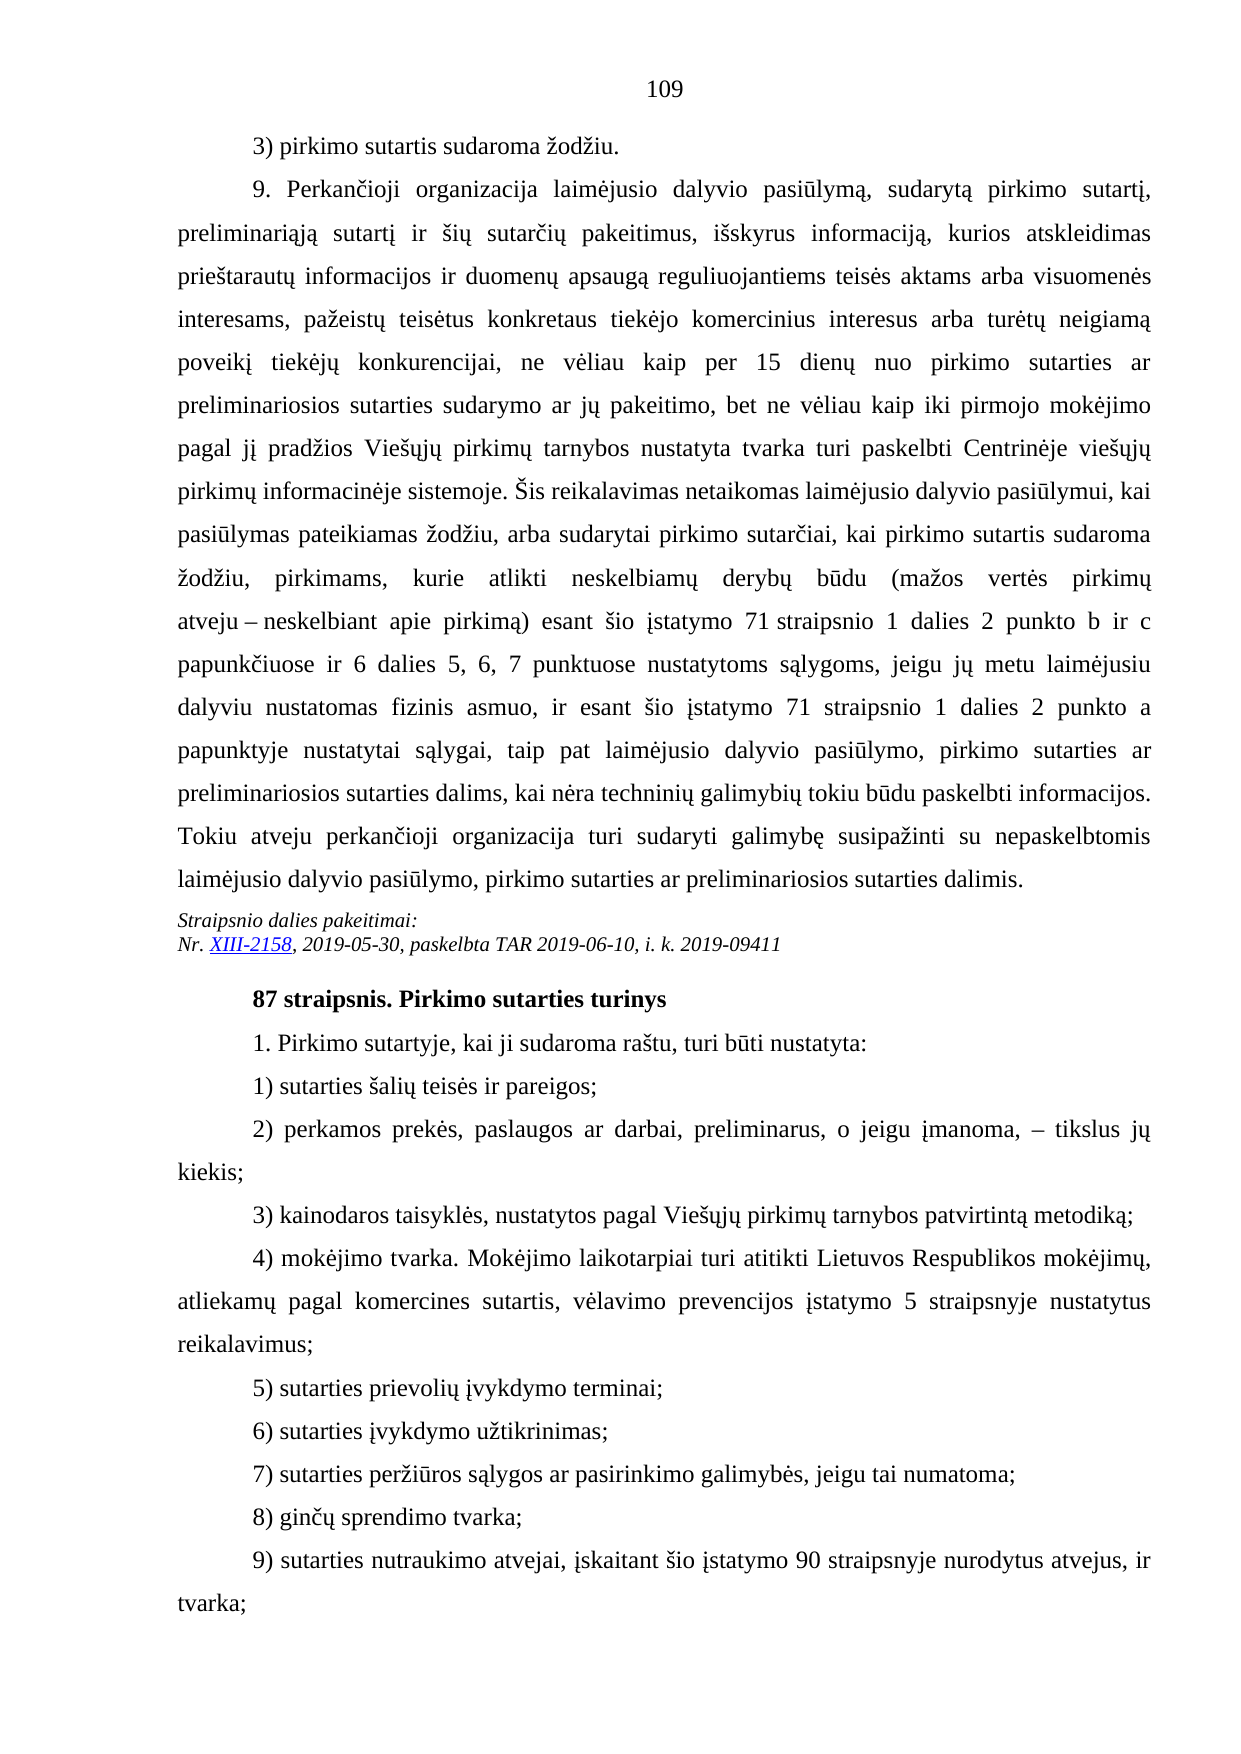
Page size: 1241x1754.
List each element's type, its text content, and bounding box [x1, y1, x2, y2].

text 2) perkamos prekės, paslaugos ar darbai, preliminarus, o jeigu įmanoma, – tikslus jų kiekis; [177, 1114, 1152, 1186]
text 9) sutarties nutraukimo atvejai, įskaitant šio įstatymo 90 straipsnyje nurodytus atvejus, ir tvarka; [177, 1545, 1152, 1617]
text Straipsnio dalies pakeitimai: [177, 908, 1152, 932]
text 3) pirkimo sutartis sudaroma žodžiu. [177, 131, 1152, 160]
text 4) mokėjimo tvarka. Mokėjimo laikotarpiai turi atitikti Lietuvos Respublikos mokėjimų, atliekamų pagal komercines sutartis, vėlavimo prevencijos įstatymo 5 straipsnyje nustatytus reikalavimus; [177, 1243, 1152, 1358]
text 8) ginčų sprendimo tvarka; [177, 1502, 1152, 1531]
text 1) sutarties šalių teisės ir pareigos; [177, 1071, 1152, 1099]
text 1. Pirkimo sutartyje, kai ji sudaroma raštu, turi būti nustatyta: [177, 1028, 1152, 1056]
text Nr. XIII-2158, 2019-05-30, paskelbta TAR 2019-06-10, i. k. 2019-09411 [177, 932, 1152, 956]
text 87 straipsnis. Pirkimo sutarties turinys [177, 984, 1152, 1013]
text 5) sutarties prievolių įvykdymo terminai; [177, 1373, 1152, 1401]
text 6) sutarties įvykdymo užtikrinimas; [177, 1416, 1152, 1444]
text 9. Perkančioji organizacija laimėjusio dalyvio pasiūlymą, sudarytą pirkimo sutartį, preliminariąją sutartį ir šių sutarčių pakeitimus, išskyrus informaciją, kurios atskleidimas prieštarautų informacijos ir duomenų apsaugą reguliuojantiems teisės aktams arba visuomenės interesams, pažeistų teisėtus konkretaus tiekėjo komercinius interesus arba turėtų neigiamą poveikį tiekėjų konkurencijai, ne vėliau kaip per 15 dienų nuo pirkimo sutarties ar preliminariosios sutarties sudarymo ar jų pakeitimo, bet ne vėliau kaip iki pirmojo mokėjimo pagal jį pradžios Viešųjų pirkimų tarnybos nustatyta tvarka turi paskelbti Centrinėje viešųjų pirkimų informacinėje sistemoje. Šis reikalavimas netaikomas laimėjusio dalyvio pasiūlymui, kai pasiūlymas pateikiamas žodžiu, arba sudarytai pirkimo sutarčiai, kai pirkimo sutartis sudaroma žodžiu, pirkimams, kurie atlikti neskelbiamų derybų būdu (mažos vertės pirkimų atveju – neskelbiant apie pirkimą) esant šio įstatymo 71 straipsnio 1 dalies 2 punkto b ir c papunkčiuose ir 6 dalies 5, 6, 7 punktuose nustatytoms sąlygoms, jeigu jų metu laimėjusiu dalyviu nustatomas fizinis asmuo, ir esant šio įstatymo 71 straipsnio 1 dalies 2 punkto a papunktyje nustatytai sąlygai, taip pat laimėjusio dalyvio pasiūlymo, pirkimo sutarties ar preliminariosios sutarties dalims, kai nėra techninių galimybių tokiu būdu paskelbti informacijos. Tokiu atveju perkančioji organizacija turi sudaryti galimybę susipažinti su nepaskelbtomis laimėjusio dalyvio pasiūlymo, pirkimo sutarties ar preliminariosios sutarties dalimis. [177, 174, 1152, 893]
text 7) sutarties peržiūros sąlygos ar pasirinkimo galimybės, jeigu tai numatoma; [177, 1459, 1152, 1488]
text 3) kainodaros taisyklės, nustatytos pagal Viešųjų pirkimų tarnybos patvirtintą metodiką; [177, 1200, 1152, 1229]
